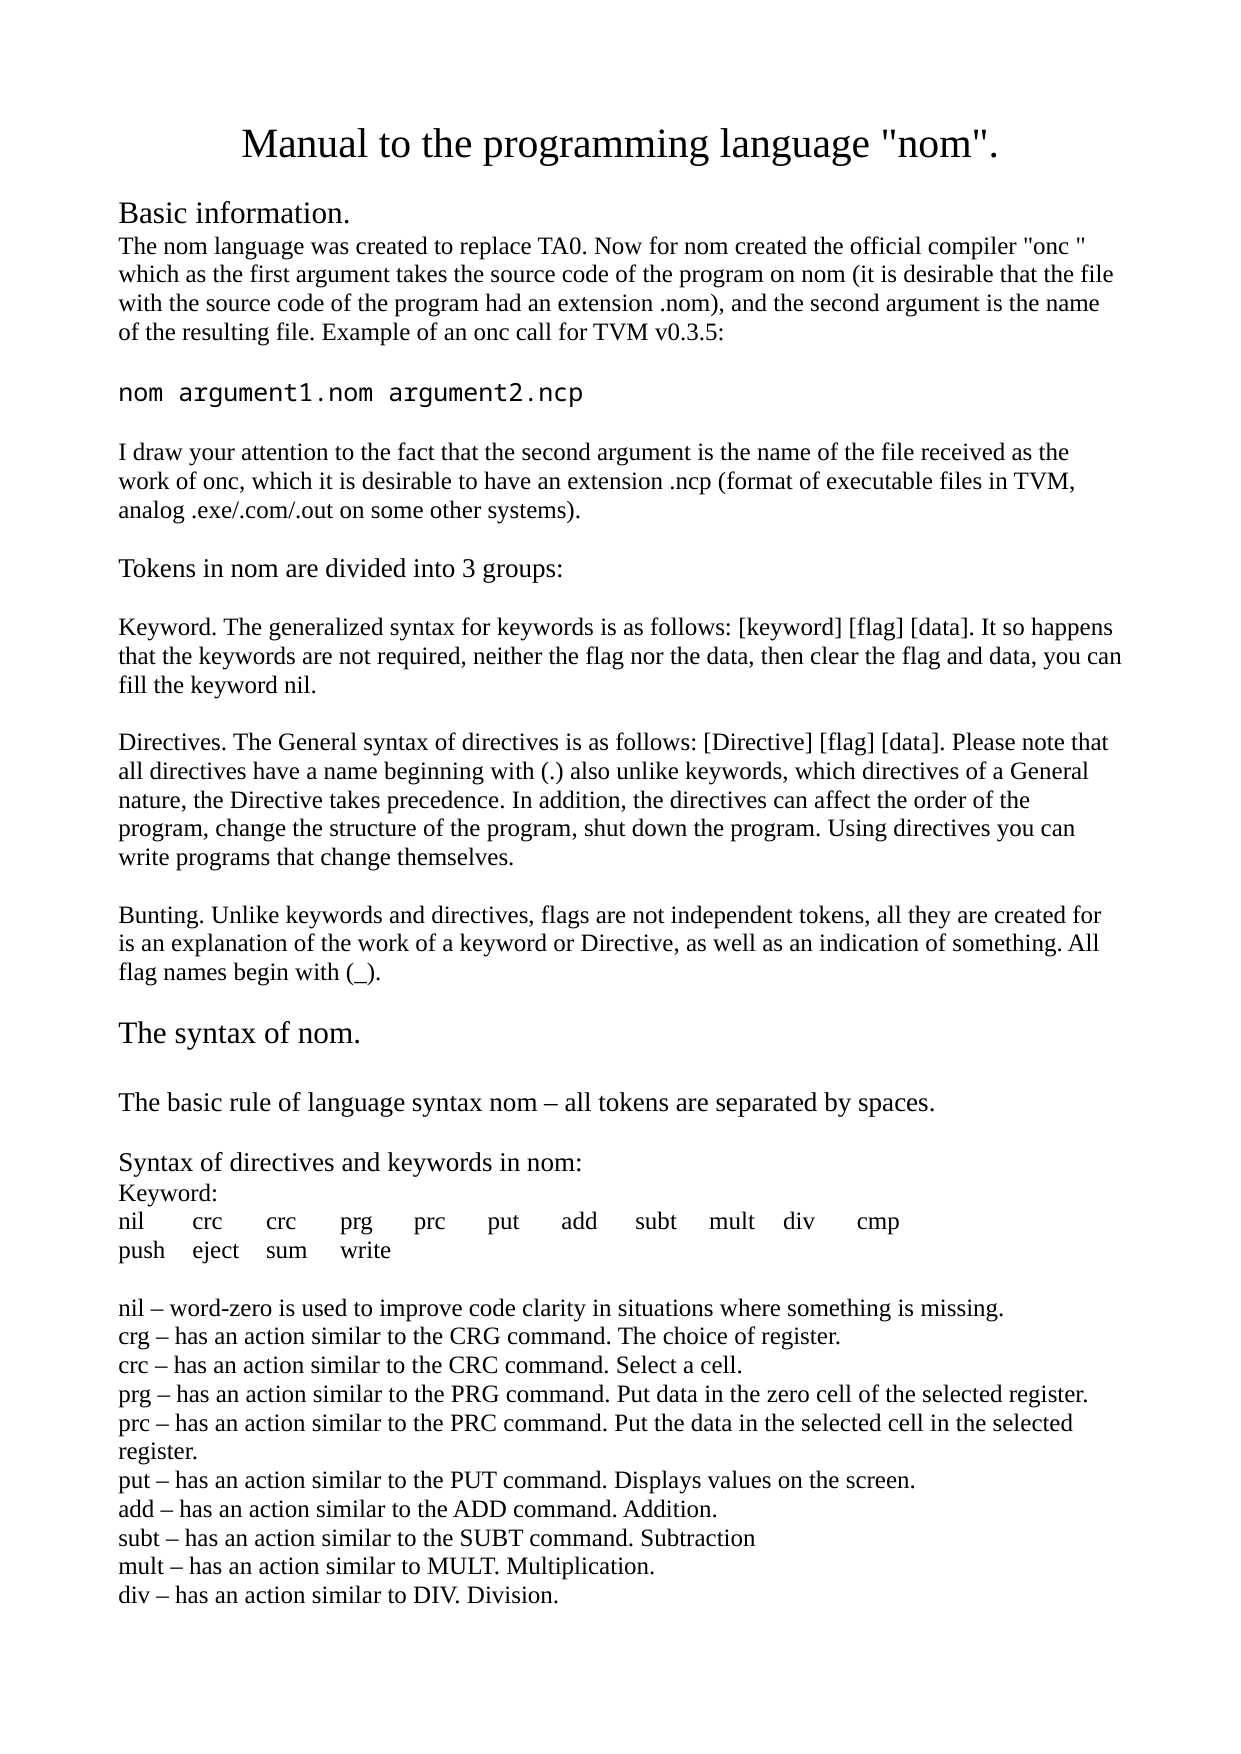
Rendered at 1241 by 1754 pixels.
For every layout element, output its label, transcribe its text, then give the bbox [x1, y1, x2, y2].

text The basic rule of language syntax nom – all tokens are separated by spaces. [118, 1087, 1122, 1118]
text Manual to the programming language "nom". [118, 118, 1122, 166]
text nil – word-zero is used to improve code clarity in situations where something is missing. [118, 1293, 1122, 1321]
text Keyword: [118, 1178, 1122, 1206]
text mult – has an action similar to MULT. Multiplication. [118, 1551, 1122, 1580]
text The nom language was created to replace TA0. Now for nom created the official compiler "onc " which as the first argument takes the source code of the program on nom (it is desirable that the file with the source code of the program had an extension .nom), and the second argument is the name of the resulting file. Example of an onc call for TVM v0.3.5: [118, 231, 1122, 346]
text nil crc crc prg prc put add subt mult div cmp [118, 1206, 1122, 1235]
text Directives. The General syntax of directives is as follows: [Directive] [flag] [data]. Please note that all directives have a name beginning with (.) also unlike keywords, which directives of a General nature, the Directive takes precedence. In addition, the directives can affect the order of the program, change the structure of the program, shut down the program. Using directives you can write programs that change themselves. [118, 727, 1122, 871]
text Keyword. The generalized syntax for keywords is as follows: [keyword] [flag] [data]. It so happens that the keywords are not required, neither the flag nor the data, then clear the flag and data, you can fill the keyword nil. [118, 612, 1122, 698]
text Basic information. [118, 195, 1122, 231]
text push eject sum write [118, 1235, 1122, 1264]
text crg – has an action similar to the CRG command. The choice of register. [118, 1321, 1122, 1350]
text Tokens in nom are divided into 3 groups: [118, 552, 1122, 583]
text put – has an action similar to the PUT command. Displays values on the screen. [118, 1465, 1122, 1494]
text I draw your attention to the fact that the second argument is the name of the file received as the work of onc, which it is desirable to have an extension .ncp (format of executable files in TVM, analog .exe/.com/.out on some other systems). [118, 437, 1122, 523]
text add – has an action similar to the ADD command. Addition. [118, 1494, 1122, 1523]
text The syntax of nom. [118, 1015, 1122, 1051]
text nom argument1.nom argument2.ncp [118, 374, 1122, 408]
text prc – has an action similar to the PRC command. Put the data in the selected cell in the selected register. [118, 1408, 1122, 1465]
text crc – has an action similar to the CRC command. Select a cell. [118, 1350, 1122, 1379]
text div – has an action similar to DIV. Division. [118, 1580, 1122, 1609]
text Syntax of directives and keywords in nom: [118, 1146, 1122, 1178]
text Bunting. Unlike keywords and directives, flags are not independent tokens, all they are created for is an explanation of the work of a keyword or Directive, as well as an indication of something. All flag names begin with (_). [118, 900, 1122, 986]
text subt – has an action similar to the SUBT command. Subtraction [118, 1523, 1122, 1551]
text prg – has an action similar to the PRG command. Put data in the zero cell of the selected register. [118, 1379, 1122, 1408]
